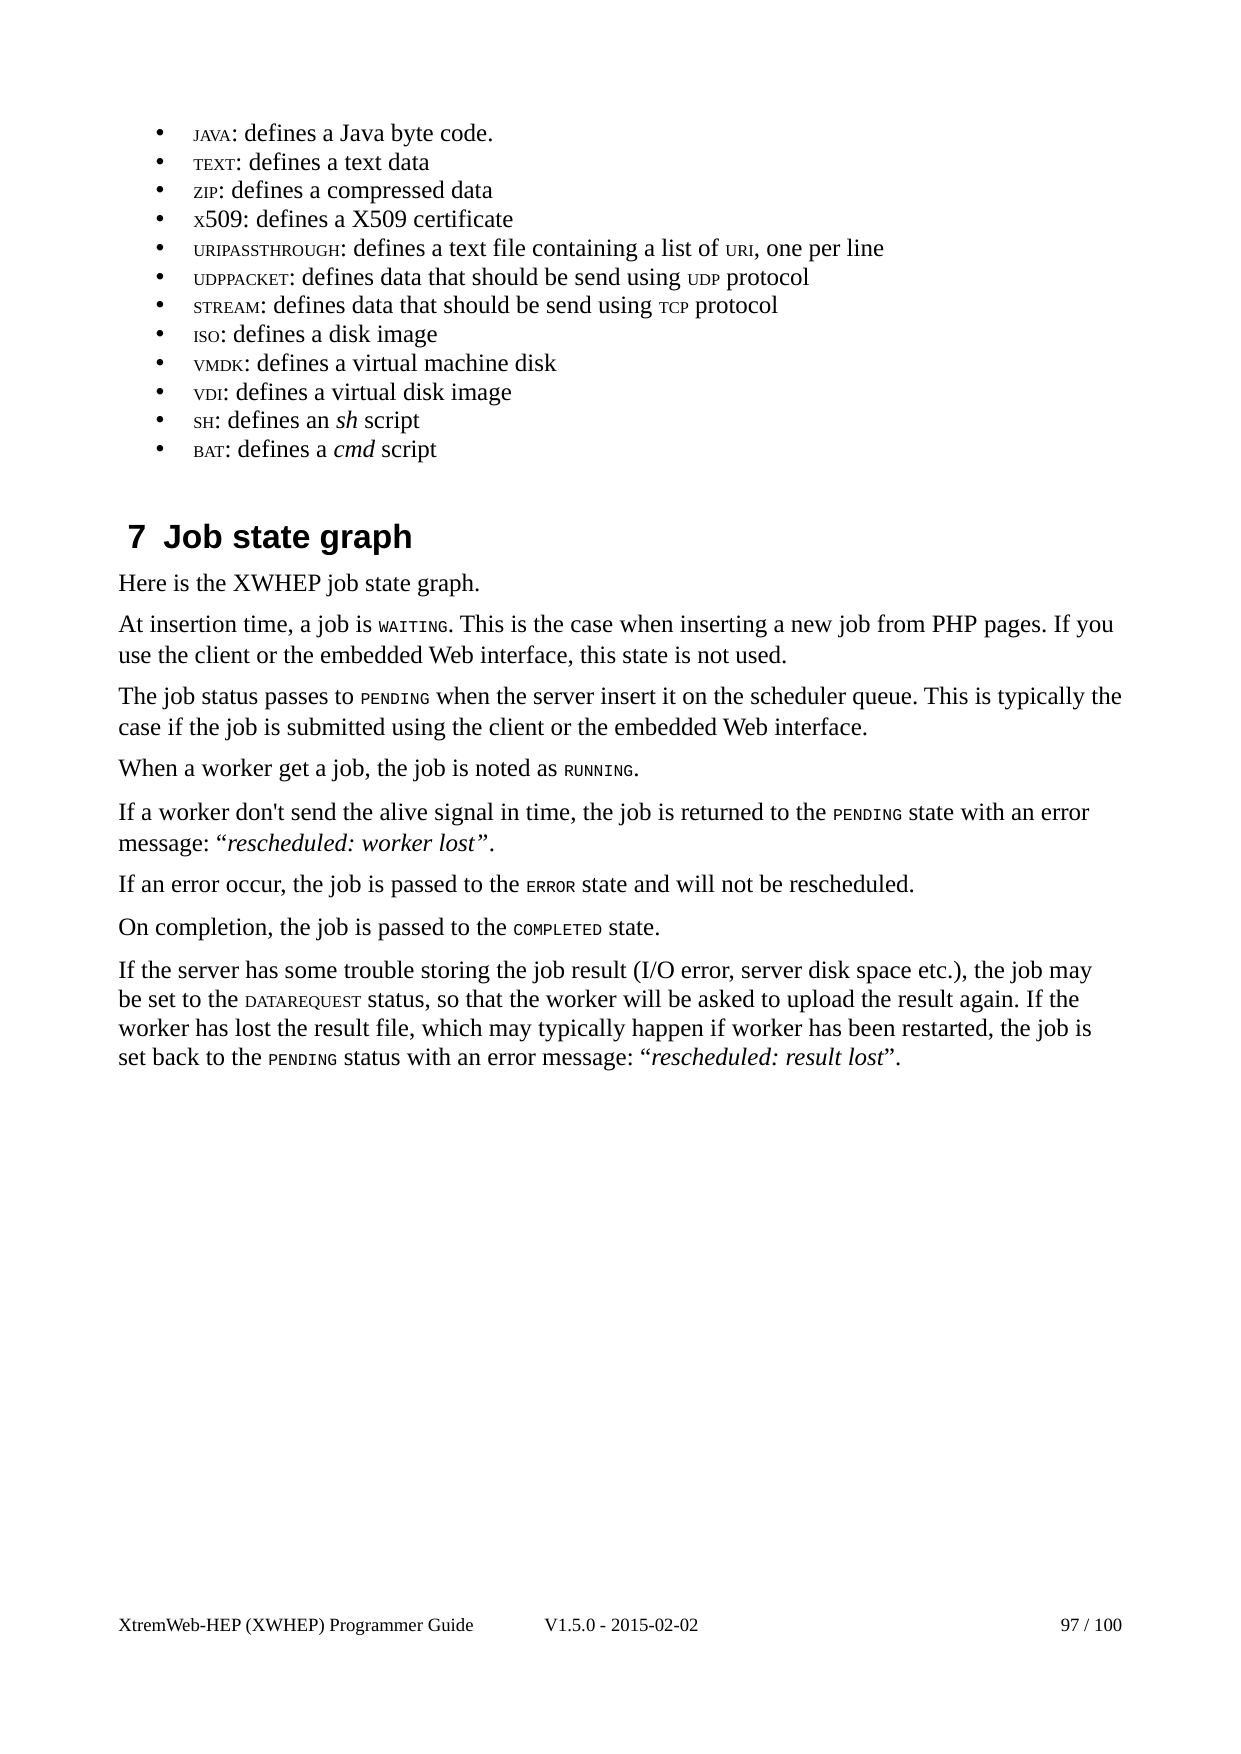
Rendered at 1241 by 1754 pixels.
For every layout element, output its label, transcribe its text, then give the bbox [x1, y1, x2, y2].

list iso: defines a disk image [156, 319, 1122, 348]
text If the server has some trouble storing the job result (I/O error, server disk space etc.), the job may be set to the datarequest status, so that the worker will be asked to upload the result again. If the worker has lost the result file, which may typically happen if worker has been restarted, the job is set back to the pending status with an error message: “rescheduled: result lost”. [118, 956, 1122, 1073]
list sh: defines an sh script [156, 406, 1122, 434]
text If an error occur, the job is passed to the error state and will not be rescheduled. [118, 869, 1122, 900]
list bat: defines a cmd script [156, 434, 1122, 463]
list x509: defines a X509 certificate [156, 204, 1122, 233]
list text: defines a text data [156, 147, 1122, 176]
list stream: defines data that should be send using tcp protocol [156, 291, 1122, 319]
text Here is the XWHEP job state graph. [118, 568, 1122, 597]
list vmdk: defines a virtual machine disk [156, 348, 1122, 377]
text If a worker don't send the alive signal in time, the job is returned to the pending state with an error message: “rescheduled: worker lost”. [118, 797, 1122, 856]
text On completion, the job is passed to the completed state. [118, 912, 1122, 943]
list java: defines a Java byte code. [156, 118, 1122, 147]
list zip: defines a compressed data [156, 176, 1122, 204]
text At insertion time, a job is waiting. This is the case when inserting a new job from PHP pages. If you use the client or the embedded Web interface, this state is not used. [118, 609, 1122, 669]
text When a worker get a job, the job is noted as running. [118, 753, 1122, 784]
list vdi: defines a virtual disk image [156, 377, 1122, 406]
list udppacket: defines data that should be send using udp protocol [156, 262, 1122, 291]
text The job status passes to pending when the server insert it on the scheduler queue. This is typically the case if the job is submitted using the client or the embedded Web interface. [118, 681, 1122, 741]
subtitle Job state graph [118, 517, 1122, 556]
list uripassthrough: defines a text file containing a list of uri, one per line [156, 233, 1122, 262]
